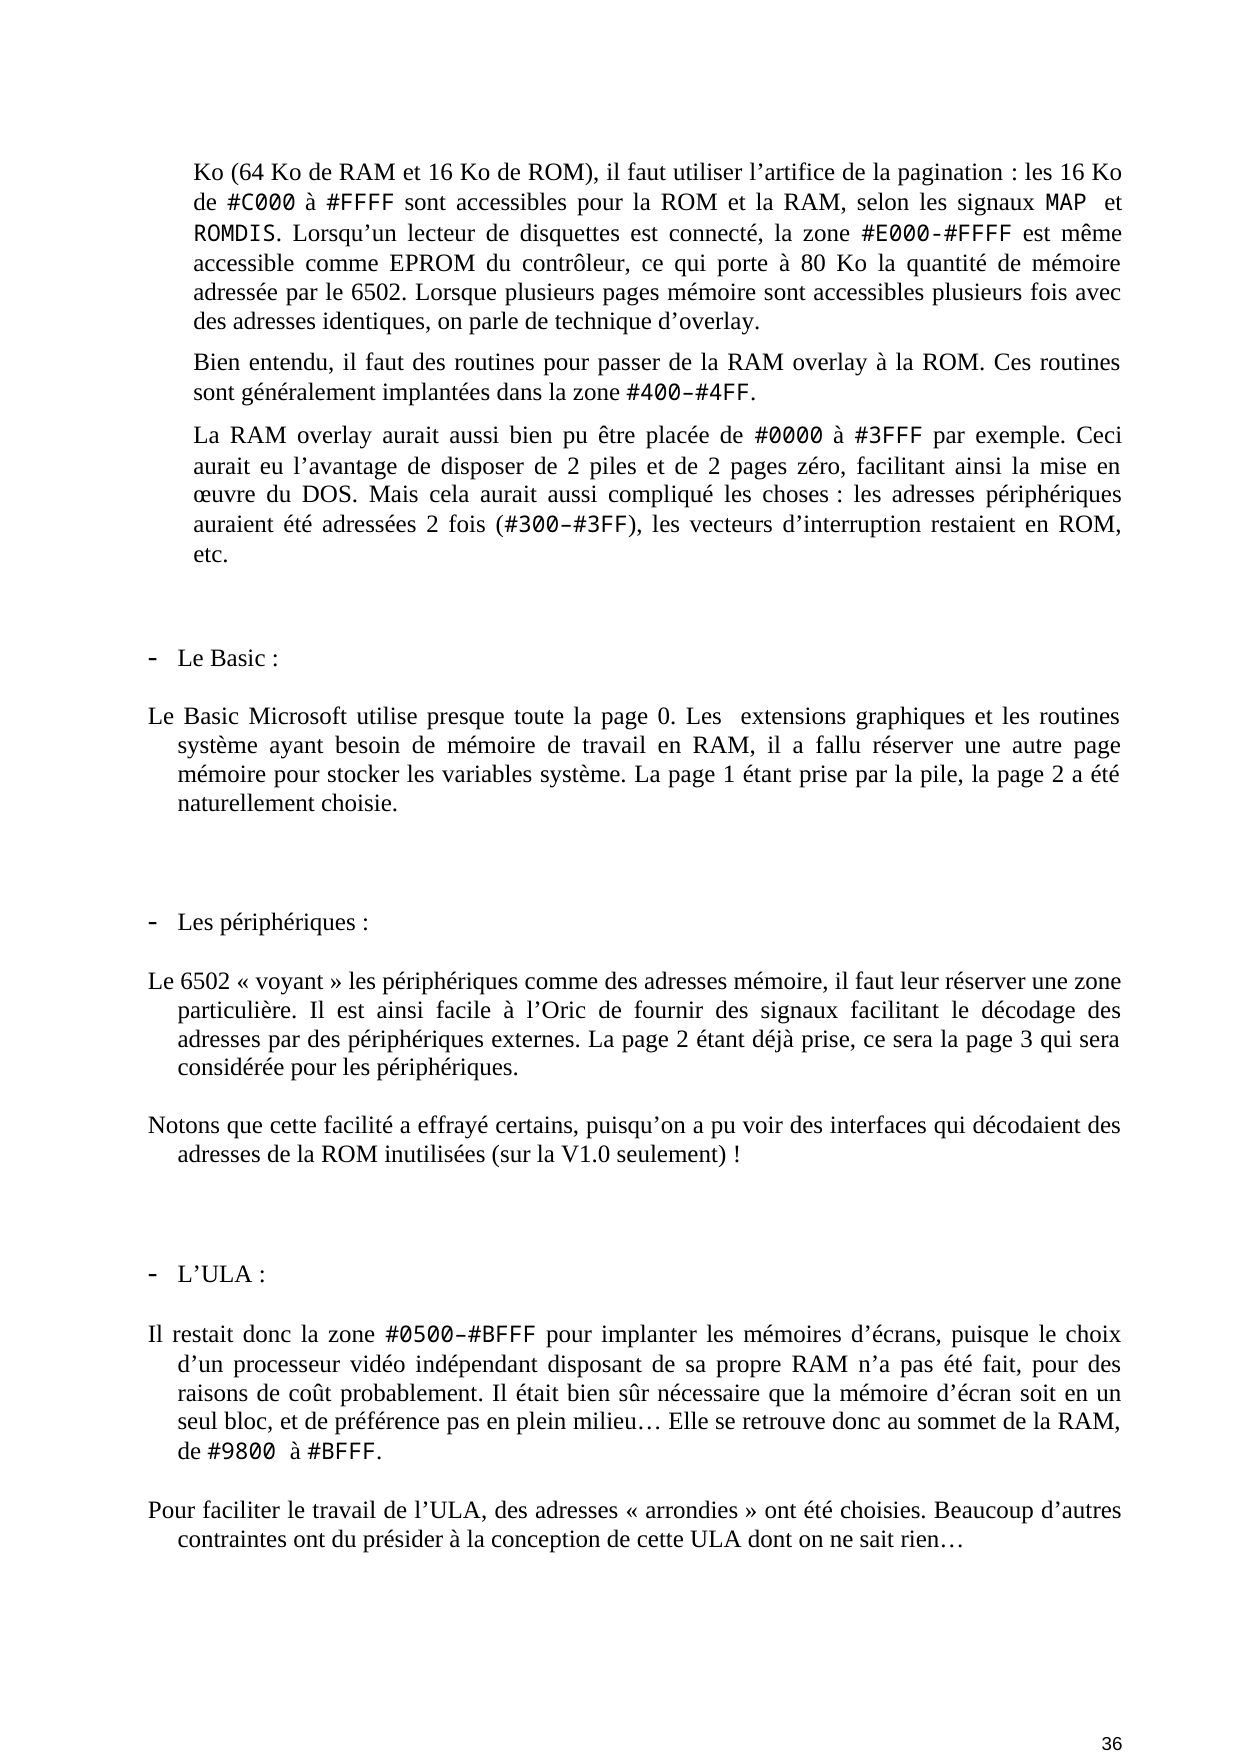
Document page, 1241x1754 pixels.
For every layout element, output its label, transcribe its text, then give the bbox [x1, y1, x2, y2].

list Pour faciliter le travail de l’ULA, des adresses « arrondies » ont été choisies. Beaucoup d’autres contraintes ont du présider à la conception de cette ULA dont on ne sait rien… [148, 1496, 1122, 1553]
list Il restait donc la zone #0500–#BFFF pour implanter les mémoires d’écrans, puisque le choix d’un processeur vidéo indépendant disposant de sa propre RAM n’a pas été fait, pour des raisons de coût probablement. Il était bien sûr nécessaire que la mémoire d’écran soit en un seul bloc, et de préférence pas en plein milieu… Elle se retrouve donc au sommet de la RAM, de #9800 à #BFFF. [148, 1318, 1122, 1466]
list Le 6502 « voyant » les périphériques comme des adresses mémoire, il faut leur réserver une zone particulière. Il est ainsi facile à l’Oric de fournir des signaux facilitant le décodage des adresses par des périphériques externes. La page 2 étant déjà prise, ce sera la page 3 qui sera considérée pour les périphériques. [148, 966, 1122, 1081]
list Notons que cette facilité a effrayé certains, puisqu’on a pu voir des interfaces qui décodaient des adresses de la ROM inutilisées (sur la V1.0 seulement) ! [148, 1110, 1122, 1168]
list Le Basic : [148, 639, 1122, 672]
list L’ULA : [148, 1255, 1122, 1288]
list La RAM overlay aurait aussi bien pu être placée de #0000 à #3FFF par exemple. Ceci aurait eu l’avantage de disposer de 2 piles et de 2 pages zéro, facilitant ainsi la mise en œuvre du DOS. Mais cela aurait aussi compliqué les choses : les adresses périphériques auraient été adressées 2 fois (#300–#3FF), les vecteurs d’interruption restaient en ROM, etc. [193, 419, 1122, 568]
list Les périphériques : [148, 903, 1122, 937]
list Ko (64 Ko de RAM et 16 Ko de ROM), il faut utiliser l’artifice de la pagination : les 16 Ko de #C000 à #FFFF sont accessibles pour la ROM et la RAM, selon les signaux MAP et ROMDIS. Lorsqu’un lecteur de disquettes est connecté, la zone #E000-#FFFF est même accessible comme EPROM du contrôleur, ce qui porte à 80 Ko la quantité de mémoire adressée par le 6502. Lorsque plusieurs pages mémoire sont accessibles plusieurs fois avec des adresses identiques, on parle de technique d’overlay. [193, 157, 1122, 334]
list Le Basic Microsoft utilise presque toute la page 0. Les extensions graphiques et les routines système ayant besoin de mémoire de travail en RAM, il a fallu réserver une autre page mémoire pour stocker les variables système. La page 1 étant prise par la pile, la page 2 a été naturellement choisie. [148, 701, 1122, 816]
list Bien entendu, il faut des routines pour passer de la RAM overlay à la ROM. Ces routines sont généralement implantées dans la zone #400–#4FF. [193, 347, 1122, 407]
